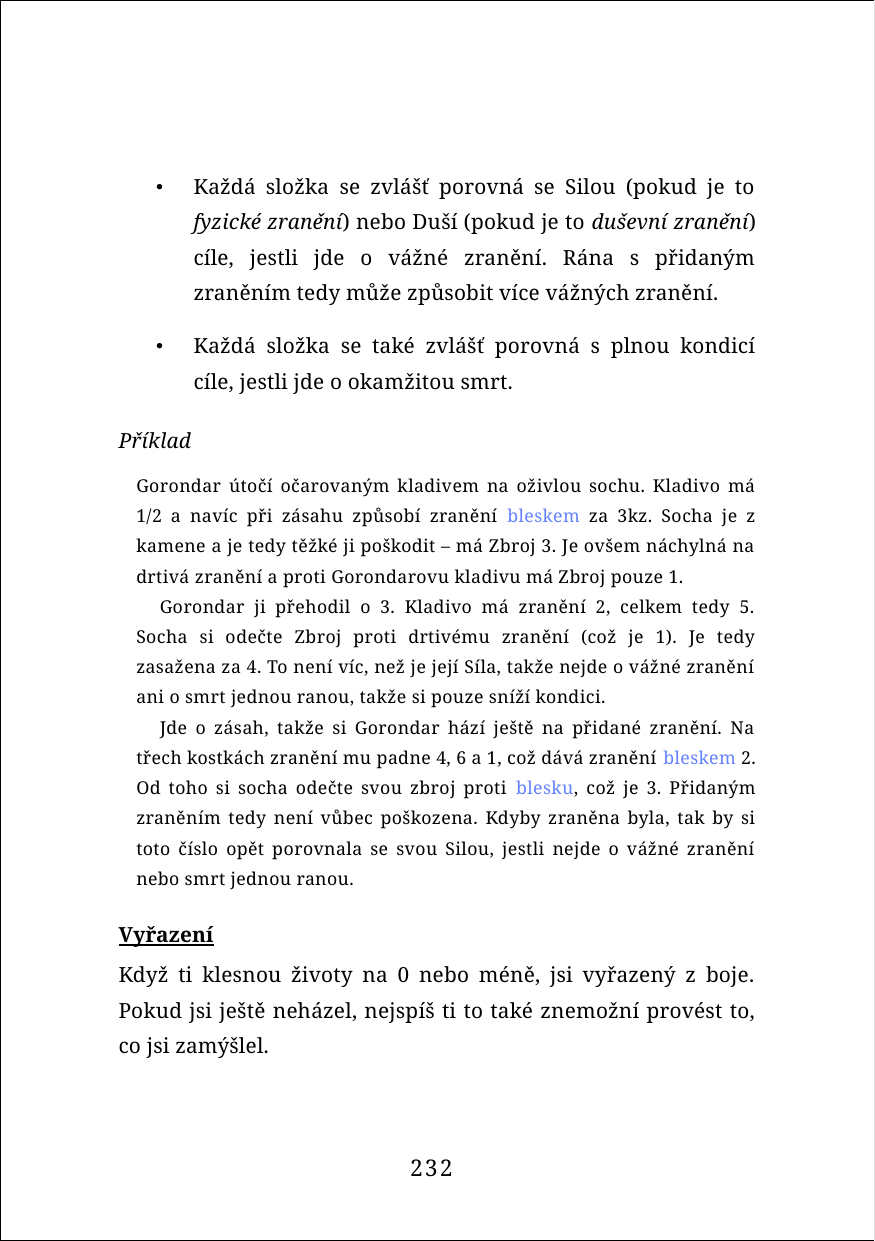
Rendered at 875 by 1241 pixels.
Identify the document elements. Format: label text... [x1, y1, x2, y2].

list Každá složka se zvlášť porovná se Silou (pokud je to fyzické zranění) nebo Duší (pokud je to duševní zranění) cíle, jestli jde o vážné zranění. Rána s přidaným zraněním tedy může způsobit více vážných zranění. [156, 172, 756, 307]
subtitle Vyřazení [118, 920, 756, 948]
text Gorondar útočí očarovaným kladivem na oživlou sochu. Kladivo má 1/2 a navíc při zásahu způsobí zranění bleskem za 3kz. Socha je z kamene a je tedy těžké ji poškodit – má Zbroj 3. Je ovšem náchylná na drtivá zranění a proti Gorondarovu kladivu má Zbroj pouze 1. Gorondar ji přehodil o 3. Kladivo má zranění 2, celkem tedy 5. Socha si odečte Zbroj proti drtivému zranění (což je 1). Je tedy zasažena za 4. To není víc, než je její Síla, takže nejde o vážné zranění ani o smrt jednou ranou, takže si pouze sníží kondici. Jde o zásah, takže si Gorondar hází ještě na přidané zranění. Na třech kostkách zranění mu padne 4, 6 a 1, což dává zranění bleskem 2. Od toho si socha odečte svou zbroj proti blesku, což je 3. Přidaným zraněním tedy není vůbec poškozena. Kdyby zraněna byla, tak by si toto číslo opět porovnala se svou Silou, jestli nejde o vážné zranění nebo smrt jednou ranou. [136, 473, 756, 890]
text Příklad [118, 426, 756, 455]
list Každá složka se také zvlášť porovná s plnou kondicí cíle, jestli jde o okamžitou smrt. [156, 332, 756, 396]
text Když ti klesnou životy na 0 nebo méně, jsi vyřazený z boje. Pokud jsi ještě neházel, nejspíš ti to také znemožní provést to, co jsi zamýšlel. [118, 960, 756, 1060]
